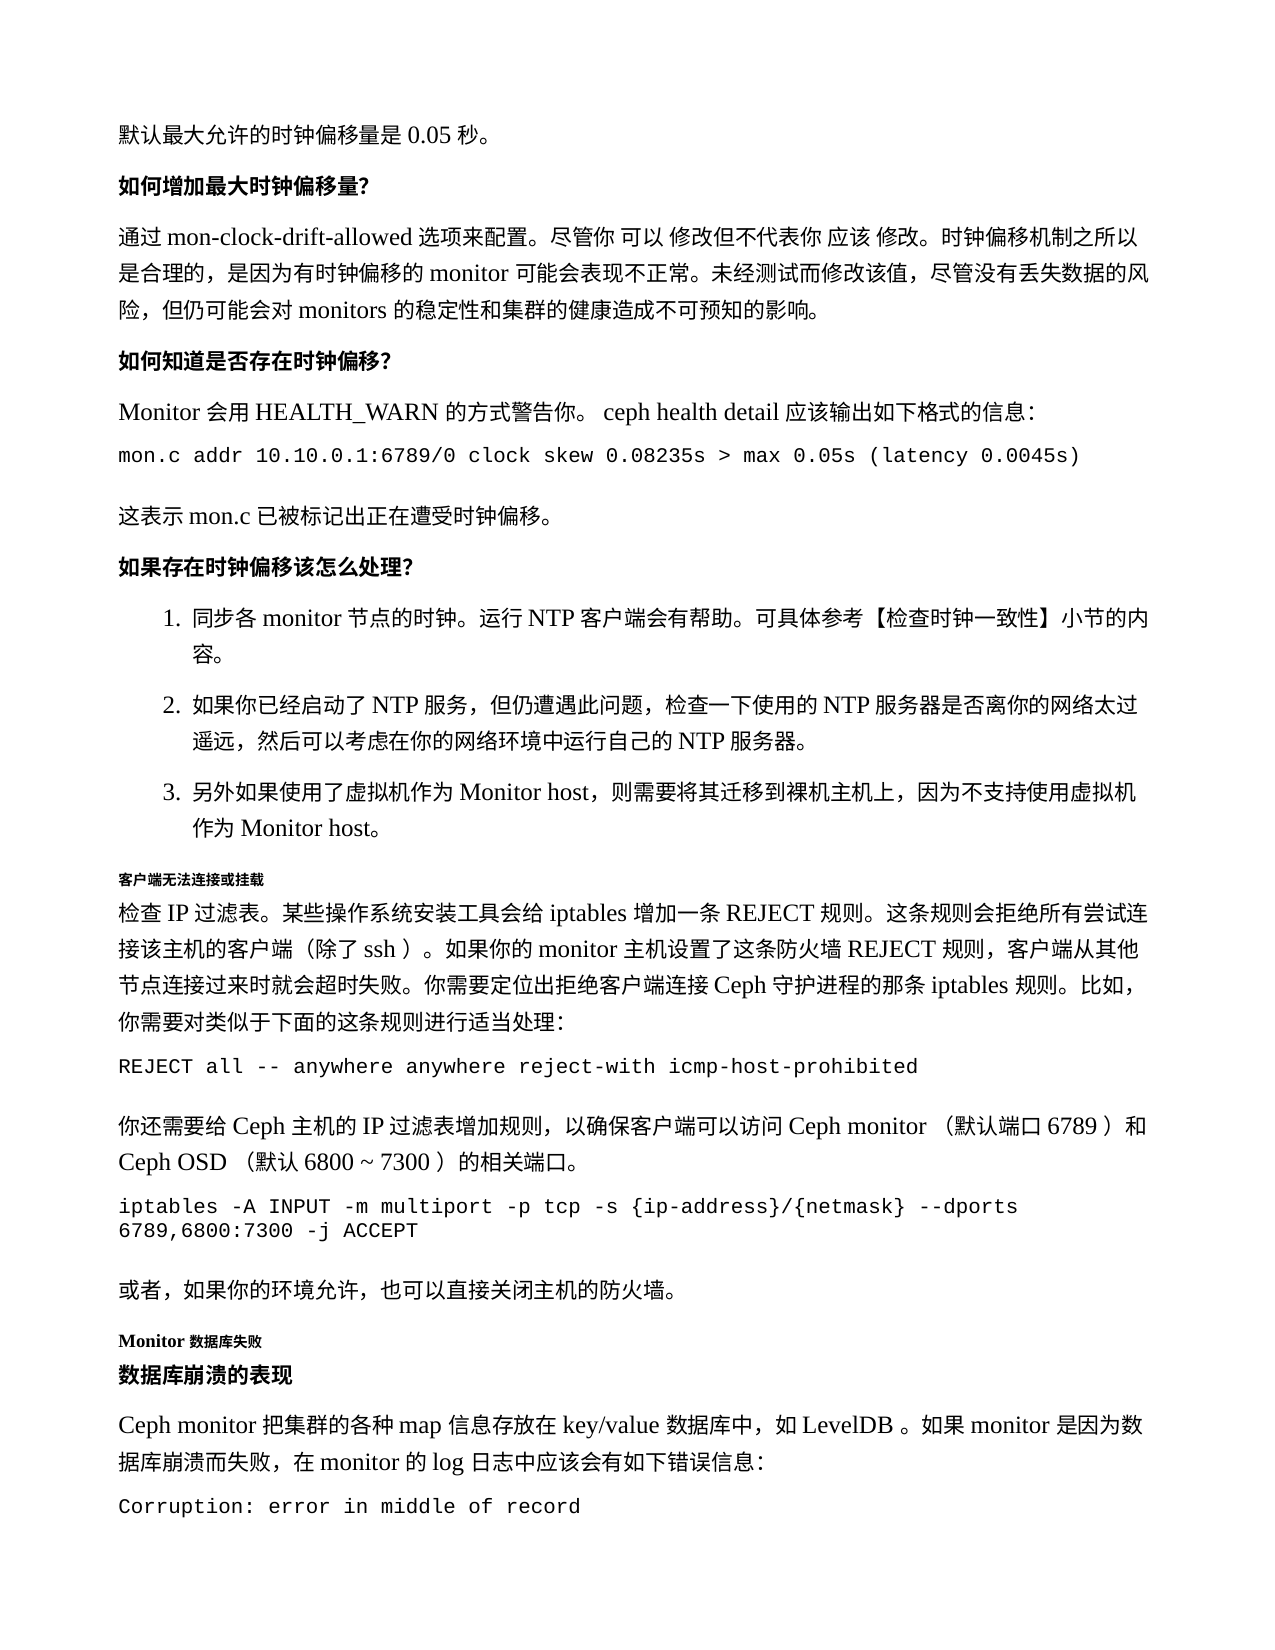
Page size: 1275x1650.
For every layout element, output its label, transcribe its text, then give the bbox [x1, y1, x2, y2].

text 如何增加最大时钟偏移量？ [118, 169, 1157, 201]
text 如果存在时钟偏移该怎么处理？ [118, 549, 1157, 581]
list 另外如果使用了虚拟机作为 Monitor host，则需要将其迁移到裸机主机上，因为不支持使用虚拟机作为 Monitor host。 [162, 775, 1157, 843]
list 如果你已经启动了 NTP 服务，但仍遭遇此问题，检查一下使用的 NTP 服务器是否离你的网络太过遥远，然后可以考虑在你的网络环境中运行自己的 NTP 服务器。 [162, 688, 1157, 756]
text 数据库崩溃的表现 [118, 1358, 1157, 1389]
text 或者，如果你的环境允许，也可以直接关闭主机的防火墙。 [118, 1273, 1157, 1304]
text REJECT all -- anywhere anywhere reject-with icmp-host-prohibited [118, 1056, 1157, 1079]
text 检查 IP 过滤表。某些操作系统安装工具会给 iptables 增加一条 REJECT 规则。这条规则会拒绝所有尝试连接该主机的客户端（除了 ssh ）。如果你的 monitor 主机设置了这条防火墙 REJECT 规则，客户端从其他节点连接过来时就会超时失败。你需要定位出拒绝客户端连接 Ceph 守护进程的那条 iptables 规则。比如，你需要对类似于下面的这条规则进行适当处理： [118, 896, 1157, 1036]
text Monitor 会用 HEALTH_WARN 的方式警告你。 ceph health detail 应该输出如下格式的信息： [118, 394, 1157, 426]
subtitle Monitor 数据库失败 [118, 1330, 1157, 1352]
text 你还需要给 Ceph 主机的 IP 过滤表增加规则，以确保客户端可以访问 Ceph monitor （默认端口 6789 ）和 Ceph OSD （默认 6800 ~ 7300 ）的相关端口。 [118, 1109, 1157, 1177]
text 这表示 mon.c 已被标记出正在遭受时钟偏移。 [118, 499, 1157, 530]
text Ceph monitor 把集群的各种 map 信息存放在 key/value 数据库中，如 LevelDB 。如果 monitor 是因为数据库崩溃而失败，在 monitor 的 log 日志中应该会有如下错误信息： [118, 1408, 1157, 1477]
subtitle 客户端无法连接或挂载 [118, 868, 1157, 889]
text 如何知道是否存在时钟偏移？ [118, 344, 1157, 375]
text 默认最大允许的时钟偏移量是 0.05 秒。 [118, 118, 1157, 150]
list 同步各 monitor 节点的时钟。运行 NTP 客户端会有帮助。可具体参考【检查时钟一致性】小节的内容。 [162, 601, 1157, 668]
text Corruption: error in middle of record [118, 1496, 1157, 1519]
text 通过 mon-clock-drift-allowed 选项来配置。尽管你 可以 修改但不代表你 应该 修改。时钟偏移机制之所以是合理的，是因为有时钟偏移的 monitor 可能会表现不正常。未经测试而修改该值，尽管没有丢失数据的风险，但仍可能会对 monitors 的稳定性和集群的健康造成不可预知的影响。 [118, 220, 1157, 324]
text mon.c addr 10.10.0.1:6789/0 clock skew 0.08235s > max 0.05s (latency 0.0045s) [118, 446, 1157, 469]
text iptables -A INPUT -m multiport -p tcp -s {ip-address}/{netmask} --dports 6789,6800:7300 -j ACCEPT [118, 1196, 1157, 1243]
